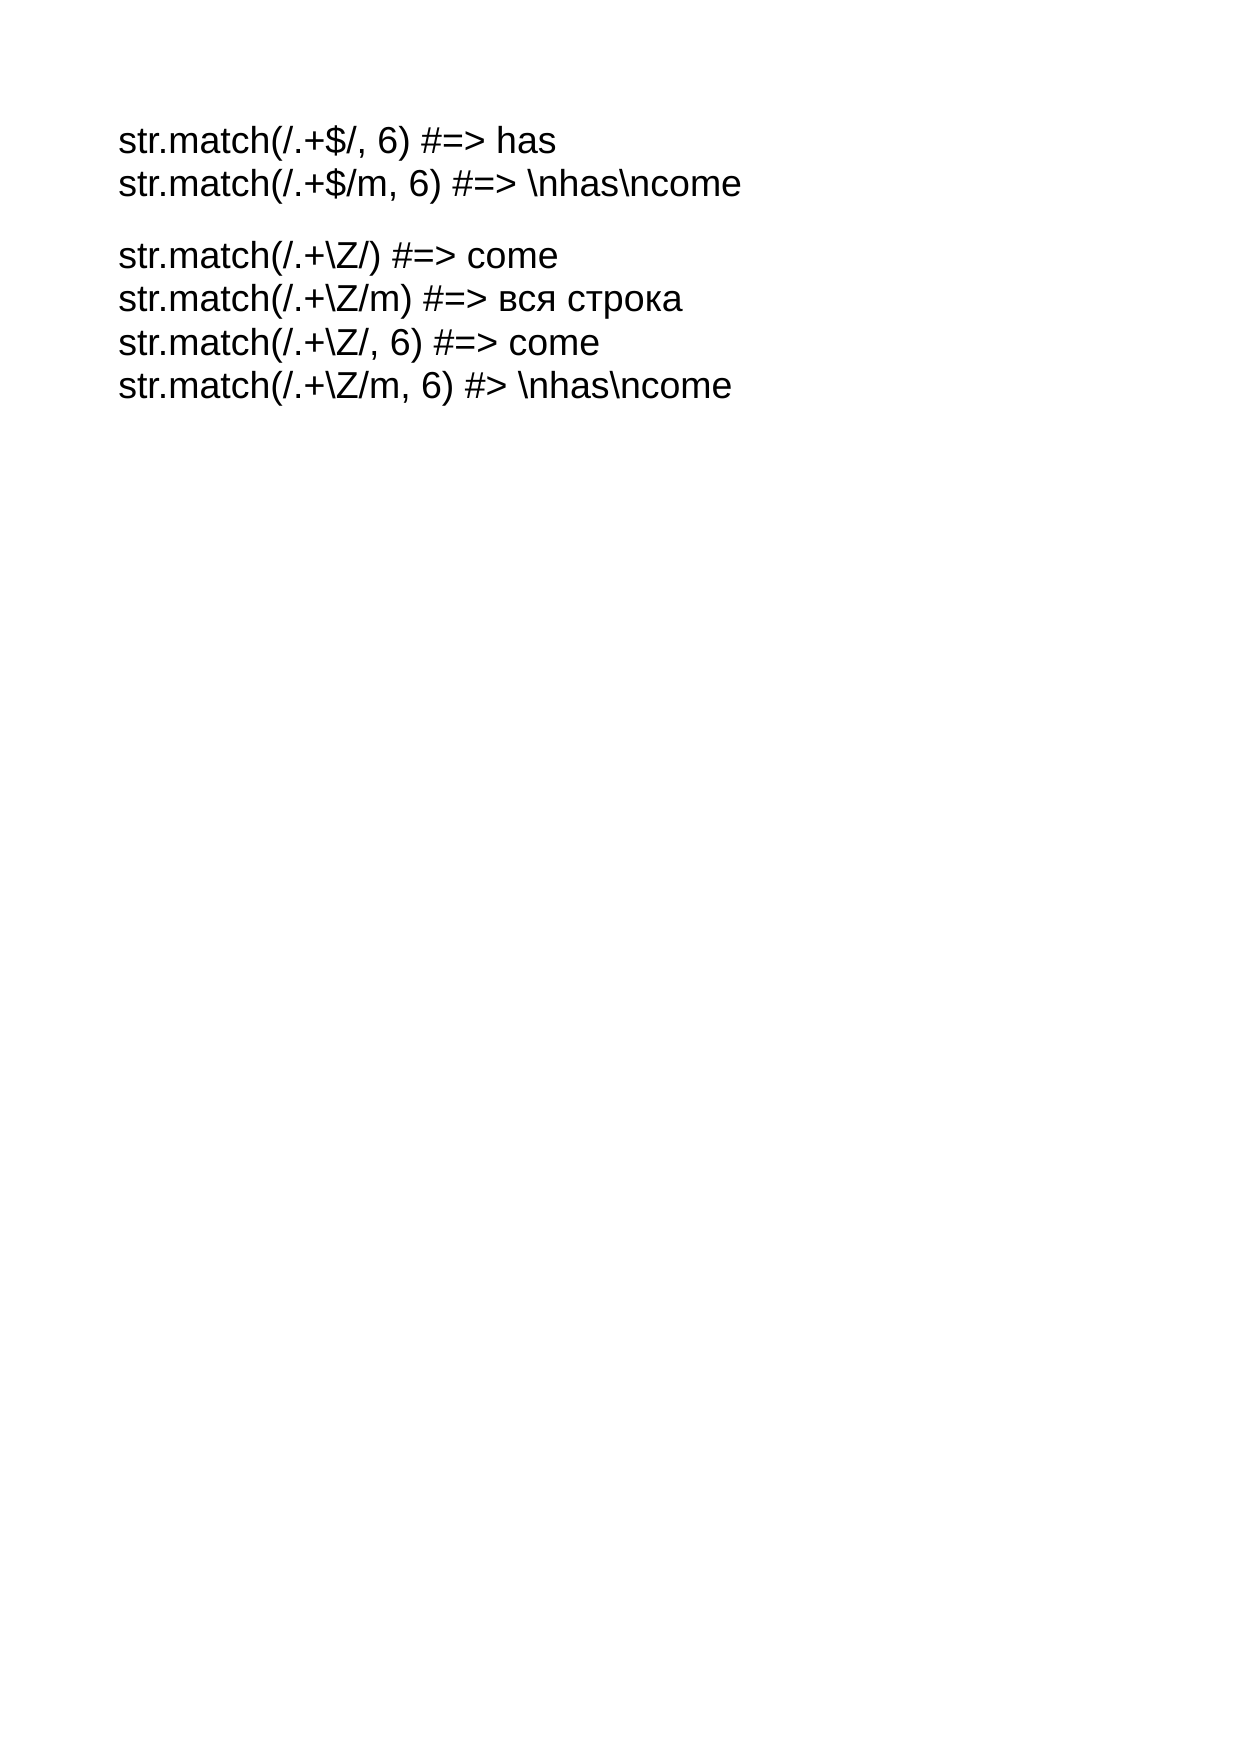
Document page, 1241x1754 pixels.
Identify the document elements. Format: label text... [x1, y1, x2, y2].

text str.match(/.+$/m, 6) #=> \nhas\ncome [118, 161, 1122, 204]
text str.match(/.+$/, 6) #=> has [118, 118, 1122, 161]
text str.match(/.+\Z/) #=> come [118, 233, 1122, 277]
text str.match(/.+\Z/, 6) #=> come [118, 320, 1122, 363]
text str.match(/.+\Z/m, 6) #> \nhas\ncome [118, 363, 1122, 406]
text str.match(/.+\Z/m) #=> вся строка [118, 277, 1122, 320]
